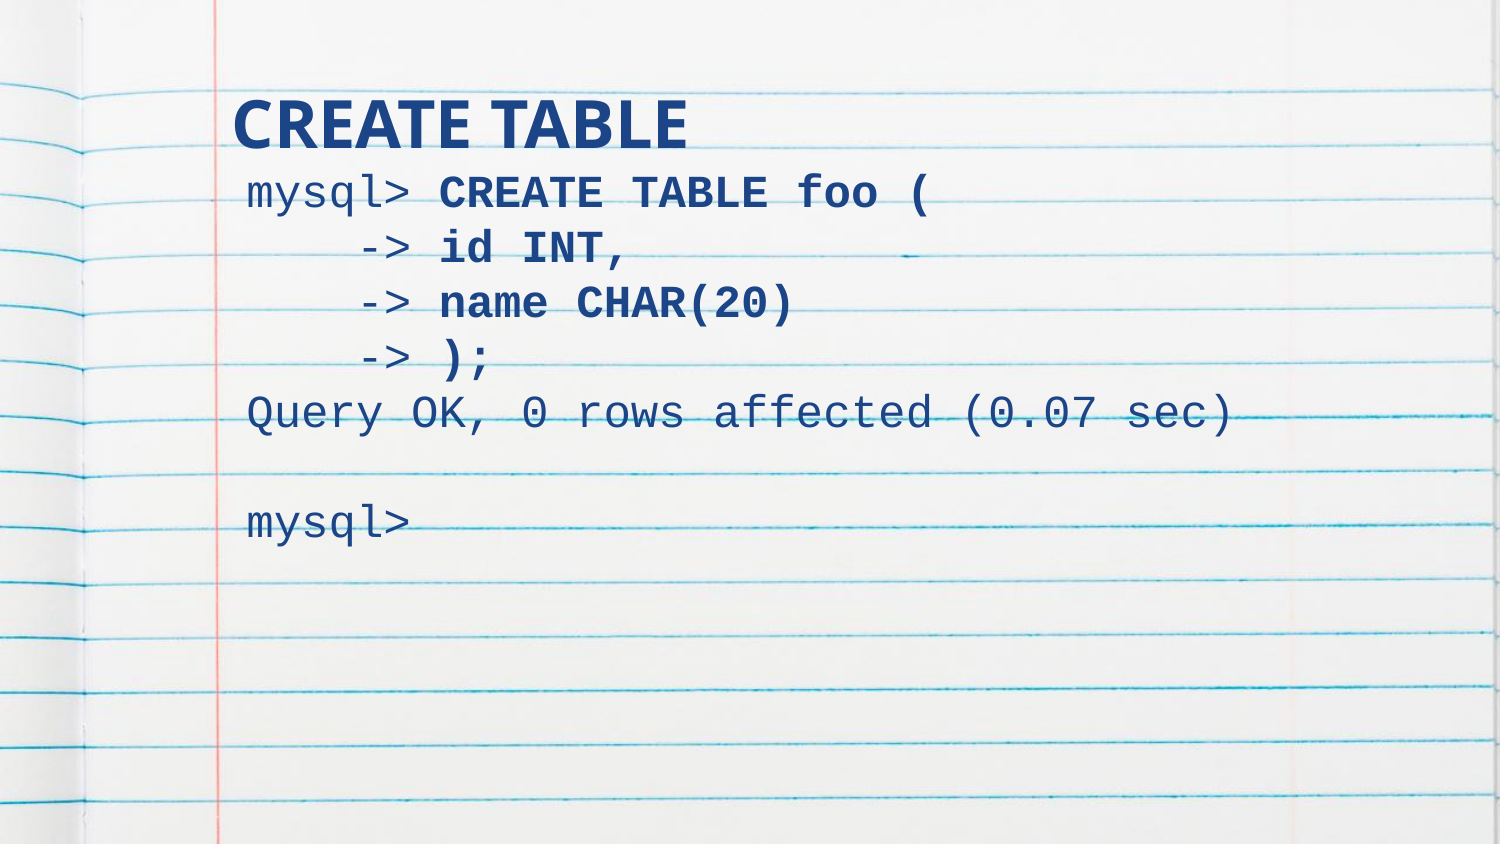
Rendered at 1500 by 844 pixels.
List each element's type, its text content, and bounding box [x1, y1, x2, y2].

list mysql> CREATE TABLE foo ( -> id INT, -> name CHAR(20) -> ); Query OK, 0 rows affected (0.07 sec) mysql> [231, 161, 1425, 748]
title CREATE TABLE [231, 21, 1425, 161]
picture [0, 0, 1500, 844]
